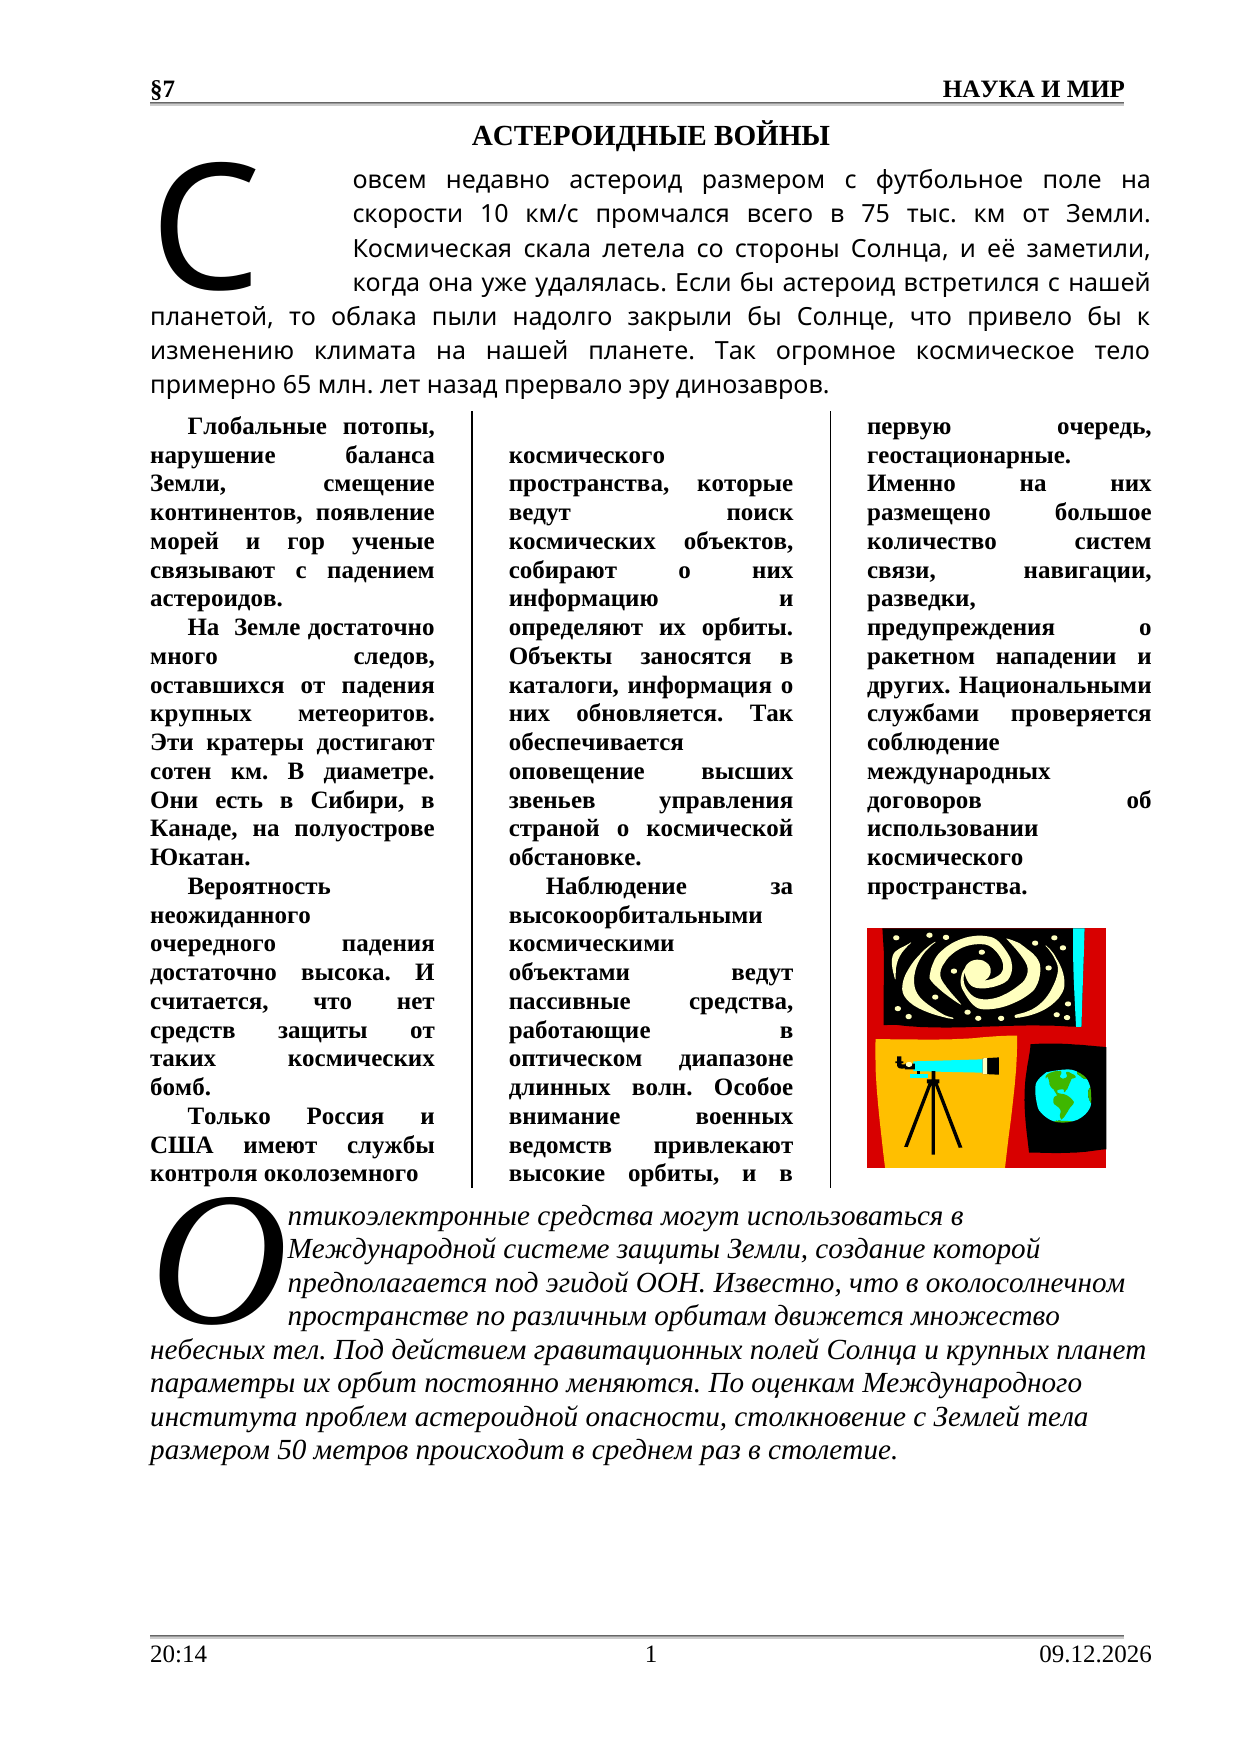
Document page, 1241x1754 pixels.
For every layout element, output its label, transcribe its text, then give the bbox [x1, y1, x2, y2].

text Глобальные потопы, нарушение баланса Земли, смещение континентов, появление морей и гор ученые связывают с падением астероидов. [150, 411, 435, 612]
text На Земле достаточно много следов, оставшихся от падения крупных метеоритов. Эти кратеры достигают сотен км. В диаметре. Они есть в Сибири, в Канаде, на полуострове Юкатан. [150, 612, 435, 871]
text Наблюдение за высокоорбитальными космическими объектами ведут пассивные средства, работающие в оптическом диапазоне длинных волн. Особое внимание военных ведомств привлекают высокие орбиты, и в [508, 871, 793, 1187]
text Только Россия и США имеют службы контроля околоземного [150, 1101, 435, 1187]
text Вероятность неожиданного очередного падения достаточно высока. И считается, что нет средств защиты от таких космических бомб. [150, 871, 435, 1101]
text первую очередь, геостационарные. Именно на них размещено большое количество систем связи, навигации, разведки, предупреждения о ракетном нападении и других. Национальными службами проверяется соблюдение международных договоров об использовании космического пространства. [867, 411, 1152, 900]
text АСТЕРОИДНЫЕ ВОЙНЫ [150, 118, 1152, 152]
text С овсем недавно астероид размером с футбольное поле на скорости 10 км/с промчался всего в 75 тыс. км от Земли. Космическая скала летела со стороны Солнца, и её заметили, когда она уже удалялась. Если бы астероид встретился с нашей планетой, то облака пыли надолго закрыли бы Солнце, что привело бы к изменению климата на нашей планете. Так огромное космическое тело примерно 65 млн. лет назад прервало эру динозавров. [150, 162, 1152, 401]
text Оптикоэлектронные средства могут использоваться в Международной системе защиты Земли, создание которой предполагается под эгидой ООН. Известно, что в околосолнечном пространстве по различным орбитам движется множество небесных тел. Под действием гравитационных полей Солнца и крупных планет параметры их орбит постоянно меняются. По оценкам Международного института проблем астероидной опасности, столкновение с Землей тела размером 50 метров происходит в среднем раз в столетие. [150, 1198, 1152, 1466]
text космического пространства, которые ведут поиск космических объектов, собирают о них информацию и определяют их орбиты. Объекты заносятся в каталоги, информация о них обновляется. Так обеспечивается оповещение высших звеньев управления страной о космической обстановке. [508, 440, 793, 871]
